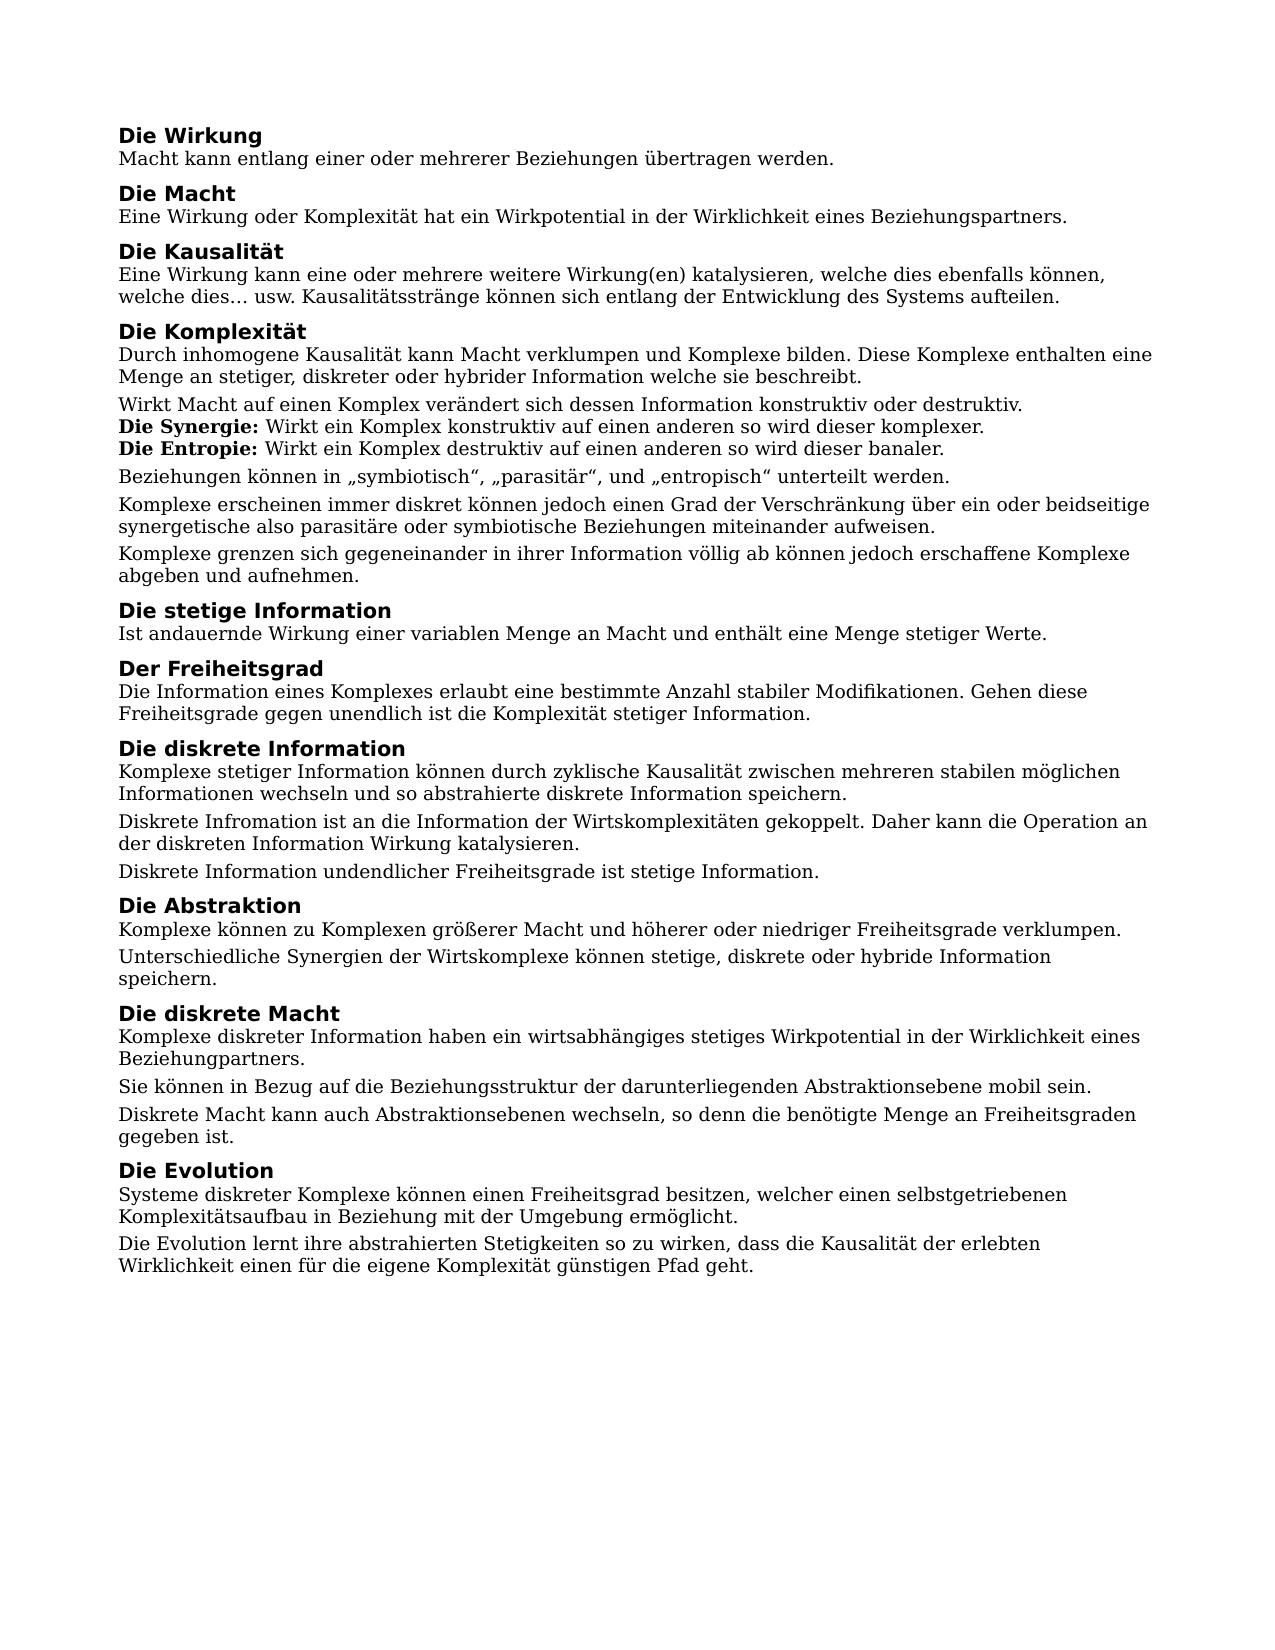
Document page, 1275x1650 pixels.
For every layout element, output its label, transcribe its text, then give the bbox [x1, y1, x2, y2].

text Komplexe diskreter Information haben ein wirtsabhängiges stetiges Wirkpotential in der Wirklichkeit eines Beziehungpartners. [118, 1026, 1157, 1070]
subtitle Die diskrete Information [118, 737, 1157, 761]
subtitle Die Macht [118, 182, 1157, 206]
text Sie können in Bezug auf die Beziehungsstruktur der darunterliegenden Abstraktionsebene mobil sein. [118, 1076, 1157, 1098]
text Unterschiedliche Synergien der Wirtskomplexe können stetige, diskrete oder hybride Information speichern. [118, 946, 1157, 990]
subtitle Die Evolution [118, 1159, 1157, 1184]
text Komplexe stetiger Information können durch zyklische Kausalität zwischen mehreren stabilen möglichen Informationen wechseln und so abstrahierte diskrete Information speichern. [118, 761, 1157, 805]
subtitle Die stetige Information [118, 599, 1157, 623]
subtitle Der Freiheitsgrad [118, 657, 1157, 681]
text Die Information eines Komplexes erlaubt eine bestimmte Anzahl stabiler Modifikationen. Gehen diese Freiheitsgrade gegen unendlich ist die Komplexität stetiger Information. [118, 681, 1157, 725]
text Systeme diskreter Komplexe können einen Freiheitsgrad besitzen, welcher einen selbstgetriebenen Komplexitätsaufbau in Beziehung mit der Umgebung ermöglicht. [118, 1184, 1157, 1227]
subtitle Die diskrete Macht [118, 1002, 1157, 1026]
text Komplexe können zu Komplexen größerer Macht und höherer oder niedriger Freiheitsgrade verklumpen. [118, 919, 1157, 941]
text Durch inhomogene Kausalität kann Macht verklumpen und Komplexe bilden. Diese Komplexe enthalten eine Menge an stetiger, diskreter oder hybrider Information welche sie beschreibt. [118, 344, 1157, 388]
text Die Evolution lernt ihre abstrahierten Stetigkeiten so zu wirken, dass die Kausalität der erlebten Wirklichkeit einen für die eigene Komplexität günstigen Pfad geht. [118, 1233, 1157, 1277]
text Ist andauernde Wirkung einer variablen Menge an Macht und enthält eine Menge stetiger Werte. [118, 623, 1157, 645]
text Wirkt Macht auf einen Komplex verändert sich dessen Information konstruktiv oder destruktiv. Die Synergie: Wirkt ein Komplex konstruktiv auf einen anderen so wird dieser komplexer. Die Entropie: Wirkt ein Komplex destruktiv auf einen anderen so wird dieser banaler. [118, 394, 1157, 460]
text Diskrete Information undendlicher Freiheitsgrade ist stetige Information. [118, 861, 1157, 882]
text Beziehungen können in „symbiotisch“, „parasitär“, und „entropisch“ unterteilt werden. [118, 466, 1157, 488]
text Komplexe grenzen sich gegeneinander in ihrer Information völlig ab können jedoch erschaffene Komplexe abgeben und aufnehmen. [118, 543, 1157, 587]
text Komplexe erscheinen immer diskret können jedoch einen Grad der Verschränkung über ein oder beidseitige synergetische also parasitäre oder symbiotische Beziehungen miteinander aufweisen. [118, 494, 1157, 537]
text Diskrete Infromation ist an die Information der Wirtskomplexitäten gekoppelt. Daher kann die Operation an der diskreten Information Wirkung katalysieren. [118, 811, 1157, 855]
text Diskrete Macht kann auch Abstraktionsebenen wechseln, so denn die benötigte Menge an Freiheitsgraden gegeben ist. [118, 1104, 1157, 1148]
subtitle Die Abstraktion [118, 894, 1157, 919]
text Eine Wirkung kann eine oder mehrere weitere Wirkung(en) katalysieren, welche dies ebenfalls können, welche dies… usw. Kausalitätsstränge können sich entlang der Entwicklung des Systems aufteilen. [118, 264, 1157, 308]
subtitle Die Komplexität [118, 320, 1157, 344]
subtitle Die Kausalität [118, 240, 1157, 264]
subtitle Die Wirkung [118, 124, 1157, 148]
text Macht kann entlang einer oder mehrerer Beziehungen übertragen werden. [118, 148, 1157, 170]
text Eine Wirkung oder Komplexität hat ein Wirkpotential in der Wirklichkeit eines Beziehungspartners. [118, 206, 1157, 228]
